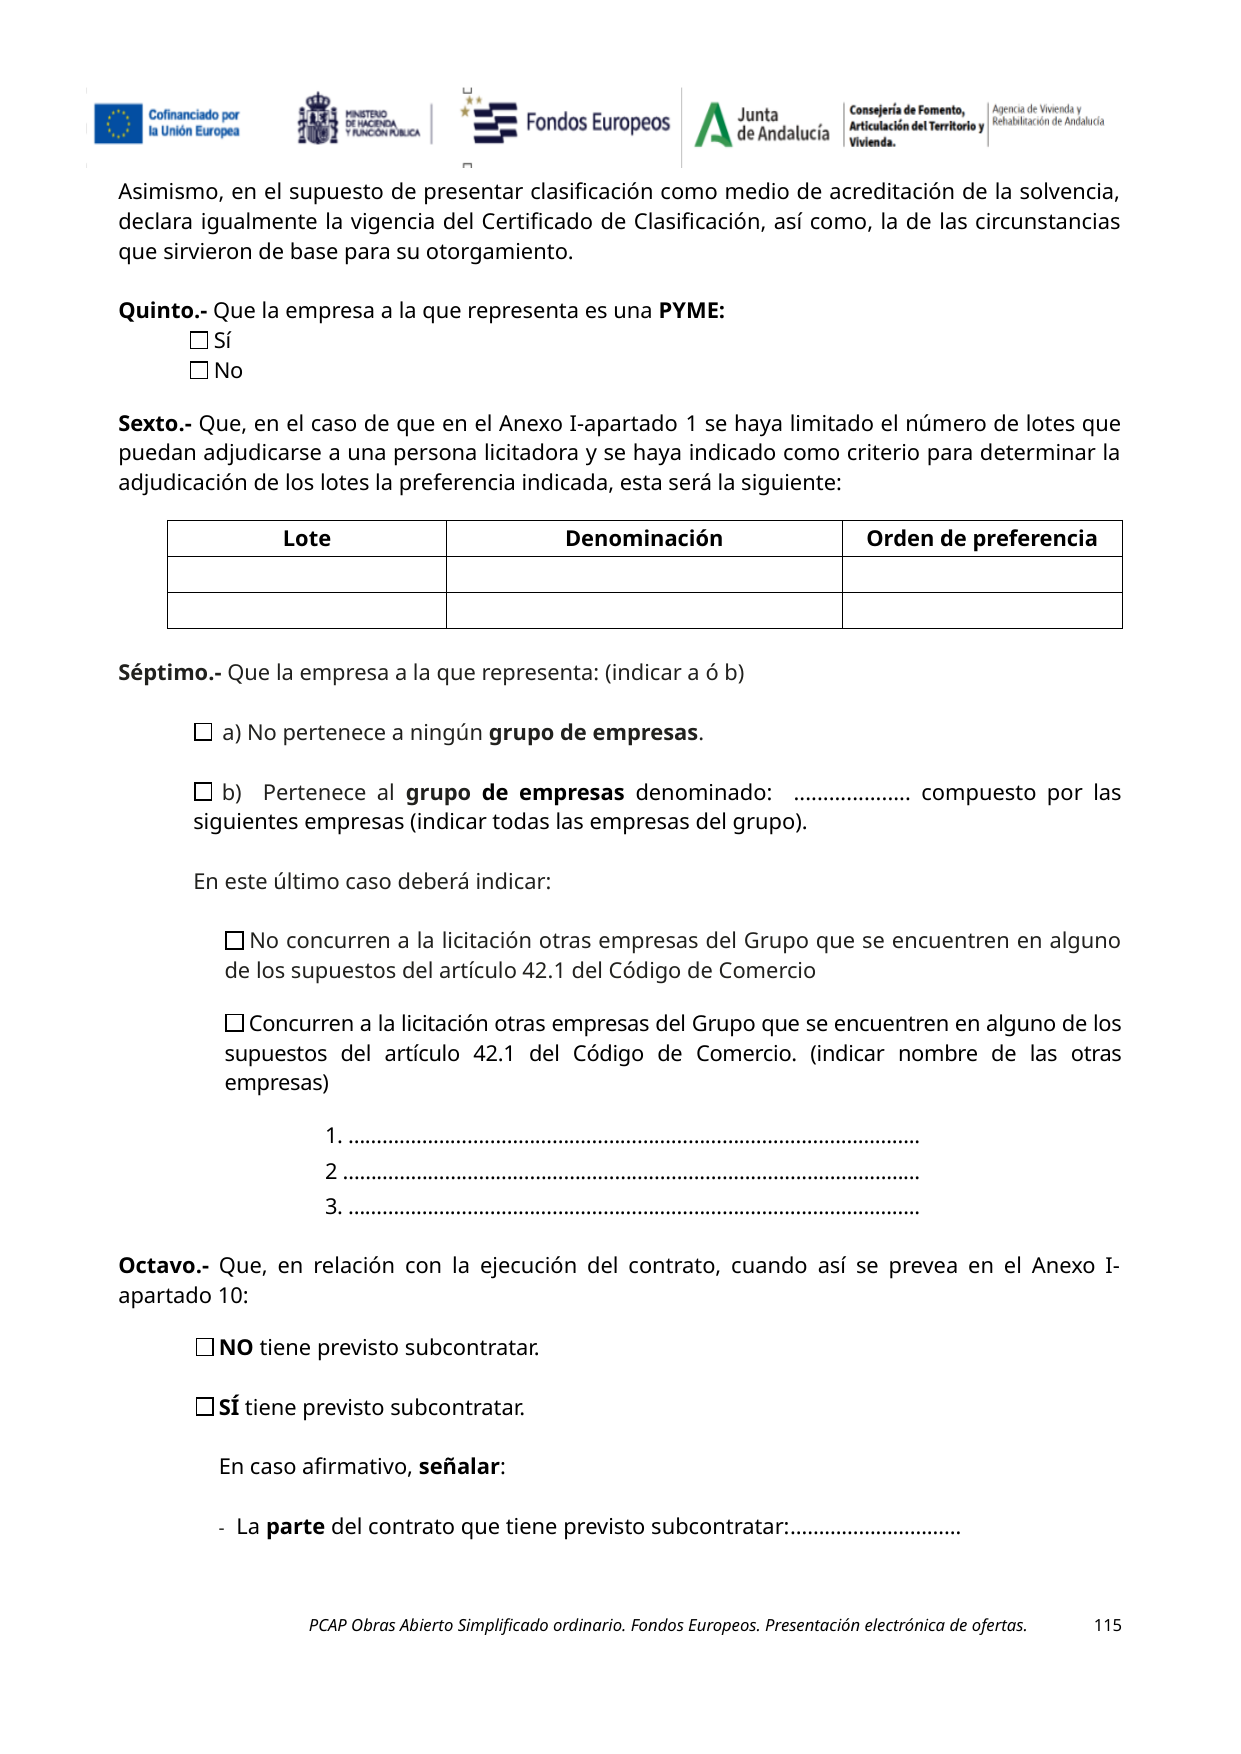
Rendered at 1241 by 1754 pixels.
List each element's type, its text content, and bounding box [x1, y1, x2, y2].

text 1. ……………………………………………………………………………………….. [325, 1120, 1122, 1150]
text Sexto.- Que, en el caso de que en el Anexo I-apartado 1 se haya limitado el número de lotes que puedan adjudicarse a una persona licitadora y se haya indicado como criterio para determinar la adjudicación de los lotes la preferencia indicada, esta será la siguiente: [118, 408, 1122, 497]
picture [86, 84, 1118, 168]
list La parte del contrato que tiene previsto subcontratar:………………………… [218, 1511, 1122, 1541]
list a) No pertenece a ningún grupo de empresas. [156, 717, 1122, 747]
table_cell [447, 593, 842, 628]
text Quinto.- Que la empresa a la que representa es una PYME: [118, 296, 1122, 325]
text 2 ………………………………………………………………………………………... [325, 1156, 1122, 1185]
text Sí [189, 325, 1122, 355]
text SÍ tiene previsto subcontratar. [195, 1392, 1122, 1421]
text No [189, 355, 1122, 385]
text NO tiene previsto subcontratar. [195, 1332, 1122, 1362]
list En este último caso deberá indicar: [156, 866, 1122, 896]
table_header Lote [168, 521, 446, 556]
text En caso afirmativo, señalar: [159, 1451, 1122, 1481]
table_cell [447, 557, 842, 592]
list No concurren a la licitación otras empresas del Grupo que se encuentren en alguno de los supuestos del artículo 42.1 del Código de Comercio [189, 926, 1122, 985]
text Asimismo, en el supuesto de presentar clasificación como medio de acreditación de la solvencia, declara igualmente la vigencia del Certificado de Clasificación, así como, la de las circunstancias que sirvieron de base para su otorgamiento. [118, 176, 1122, 266]
list Concurren a la licitación otras empresas del Grupo que se encuentren en alguno de los supuestos del artículo 42.1 del Código de Comercio. (indicar nombre de las otras empresas) [189, 1008, 1122, 1097]
table_header Denominación [447, 521, 842, 556]
list 3. ……………………………………………………………………………………….. [325, 1191, 1122, 1221]
table_cell [843, 557, 1122, 592]
table_cell [168, 593, 446, 628]
table_cell [168, 557, 446, 592]
list Séptimo.- Que la empresa a la que representa: (indicar a ó b) [118, 657, 1122, 687]
table_header Orden de preferencia [843, 521, 1122, 556]
list b) Pertenece al grupo de empresas denominado: .................... compuesto por las siguientes empresas (indicar todas las empresas del grupo). [156, 777, 1122, 836]
table_cell [843, 593, 1122, 628]
list Octavo.- Que, en relación con la ejecución del contrato, cuando así se prevea en el Anexo I-apartado 10: [118, 1250, 1122, 1309]
